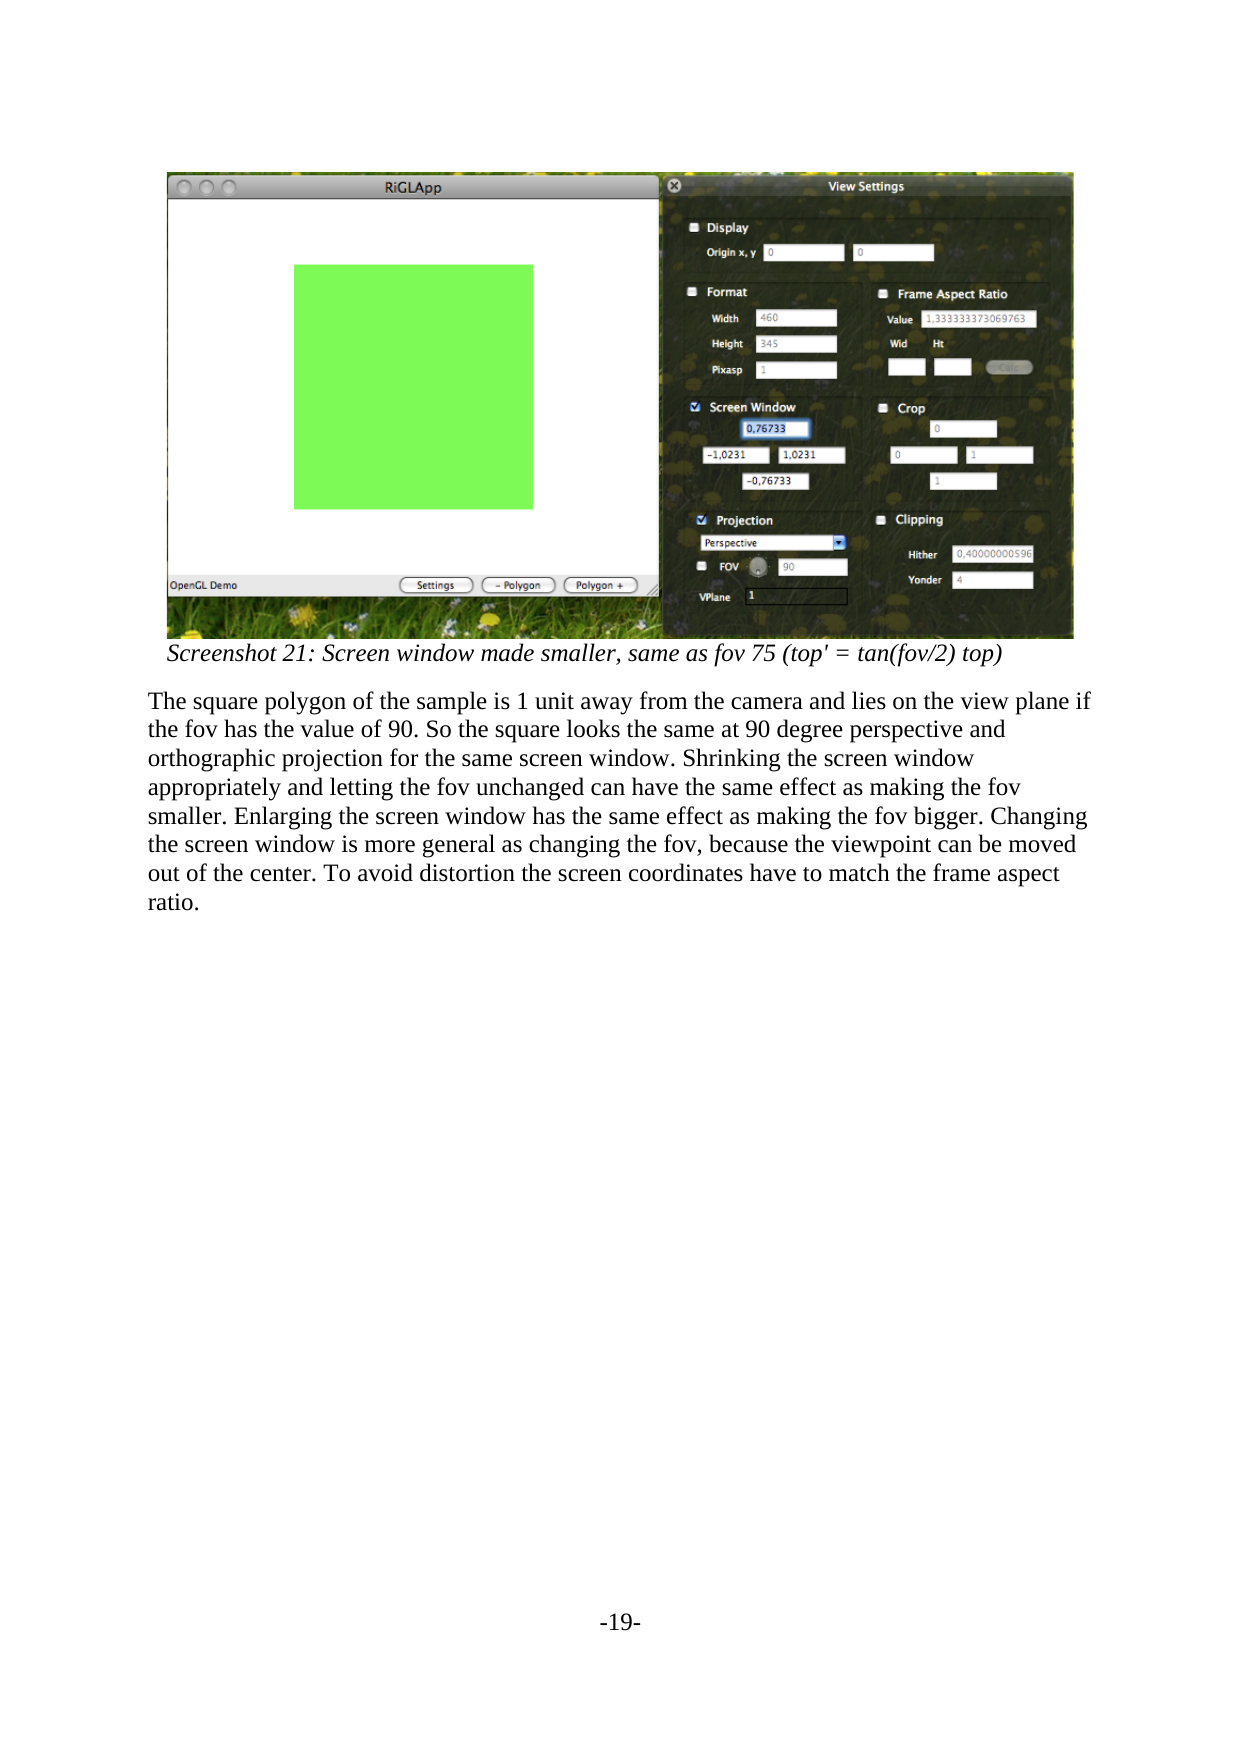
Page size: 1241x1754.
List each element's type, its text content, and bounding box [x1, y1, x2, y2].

text Screenshot 21: Screen window made smaller, same as fov 75 (top' = tan(fov/2) top) [167, 639, 1074, 667]
text The square polygon of the sample is 1 unit away from the camera and lies on the view plane if the fov has the value of 90. So the square looks the same at 90 degree perspective and orthographic projection for the same screen window. Shrinking the screen window appropriately and letting the fov unchanged can have the same effect as making the fov smaller. Enlarging the screen window has the same effect as making the fov bigger. Changing the screen window is more general as changing the fov, because the viewpoint can be moved out of the center. To avoid distortion the screen coordinates have to match the frame aspect ratio. [148, 686, 1092, 916]
picture [166, 172, 1074, 639]
